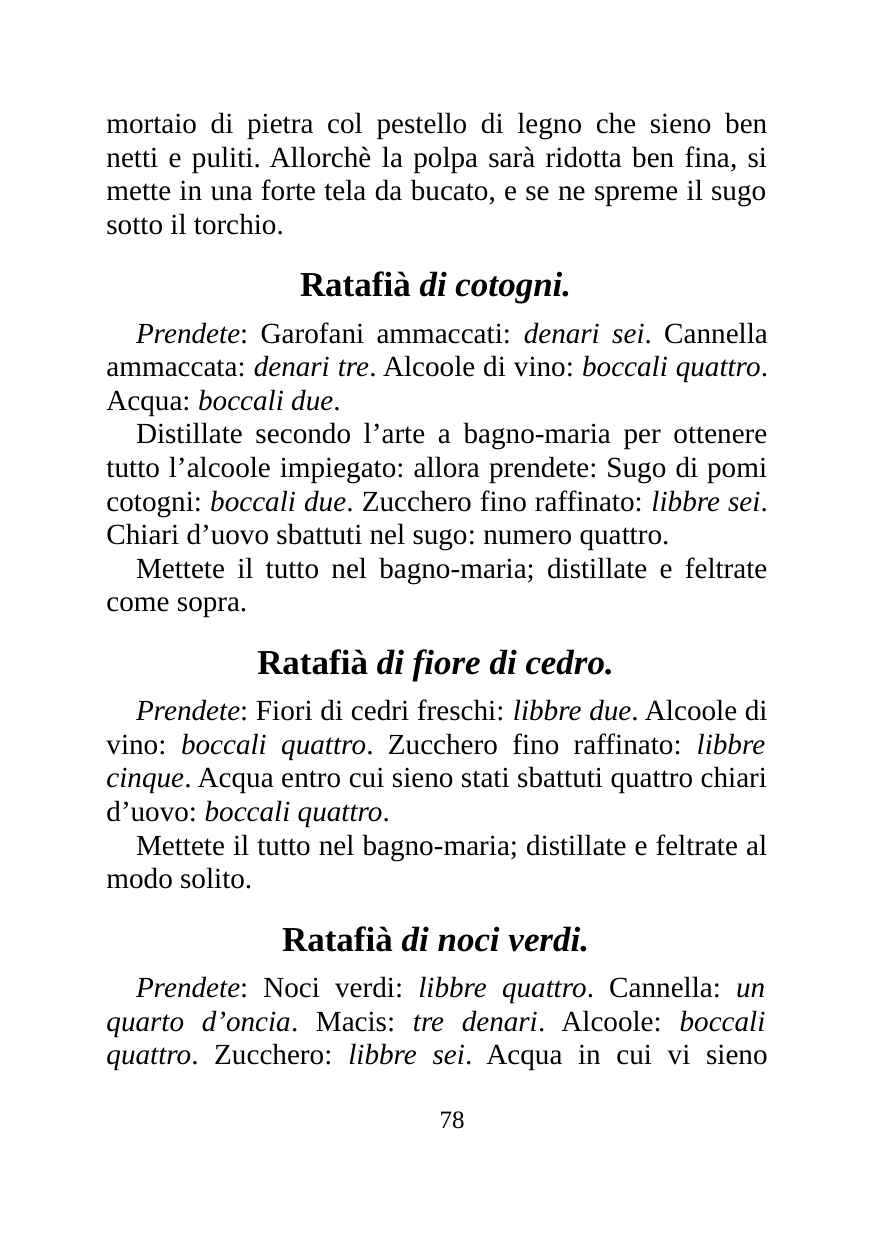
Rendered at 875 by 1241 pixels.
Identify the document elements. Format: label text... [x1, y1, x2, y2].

subtitle Ratafià di cotogni. [106, 264, 768, 304]
text Mettete il tutto nel bagno-maria; distillate e feltrate come sopra. [106, 551, 768, 618]
subtitle Ratafià di fiore di cedro. [106, 642, 768, 682]
text Prendete: Garofani ammaccati: denari sei. Cannella ammaccata: denari tre. Alcoole di vino: boccali quattro. Acqua: boccali due. [106, 316, 768, 417]
text Prendete: Noci verdi: libbre quattro. Cannella: un quarto d’oncia. Macis: tre denari. Alcoole: boccali quattro. Zucchero: libbre sei. Acqua in cui vi sieno [106, 970, 768, 1071]
text Mettete il tutto nel bagno-maria; distillate e feltrate al modo solito. [106, 828, 768, 895]
text Prendete: Fiori di cedri freschi: libbre due. Alcoole di vino: boccali quattro. Zucchero fino raffinato: libbre cinque. Acqua entro cui sieno stati sbattuti quattro chiari d’uovo: boccali quattro. [106, 693, 768, 828]
text mortaio di pietra col pestello di legno che sieno ben netti e puliti. Allorchè la polpa sarà ridotta ben fina, si mette in una forte tela da bucato, e se ne spreme il sugo sotto il torchio. [106, 106, 768, 240]
text Distillate secondo l’arte a bagno-maria per ottenere tutto l’alcoole impiegato: allora prendete: Sugo di pomi cotogni: boccali due. Zucchero fino raffinato: libbre sei. Chiari d’uovo sbattuti nel sugo: numero quattro. [106, 417, 768, 551]
subtitle Ratafià di noci verdi. [106, 918, 768, 959]
